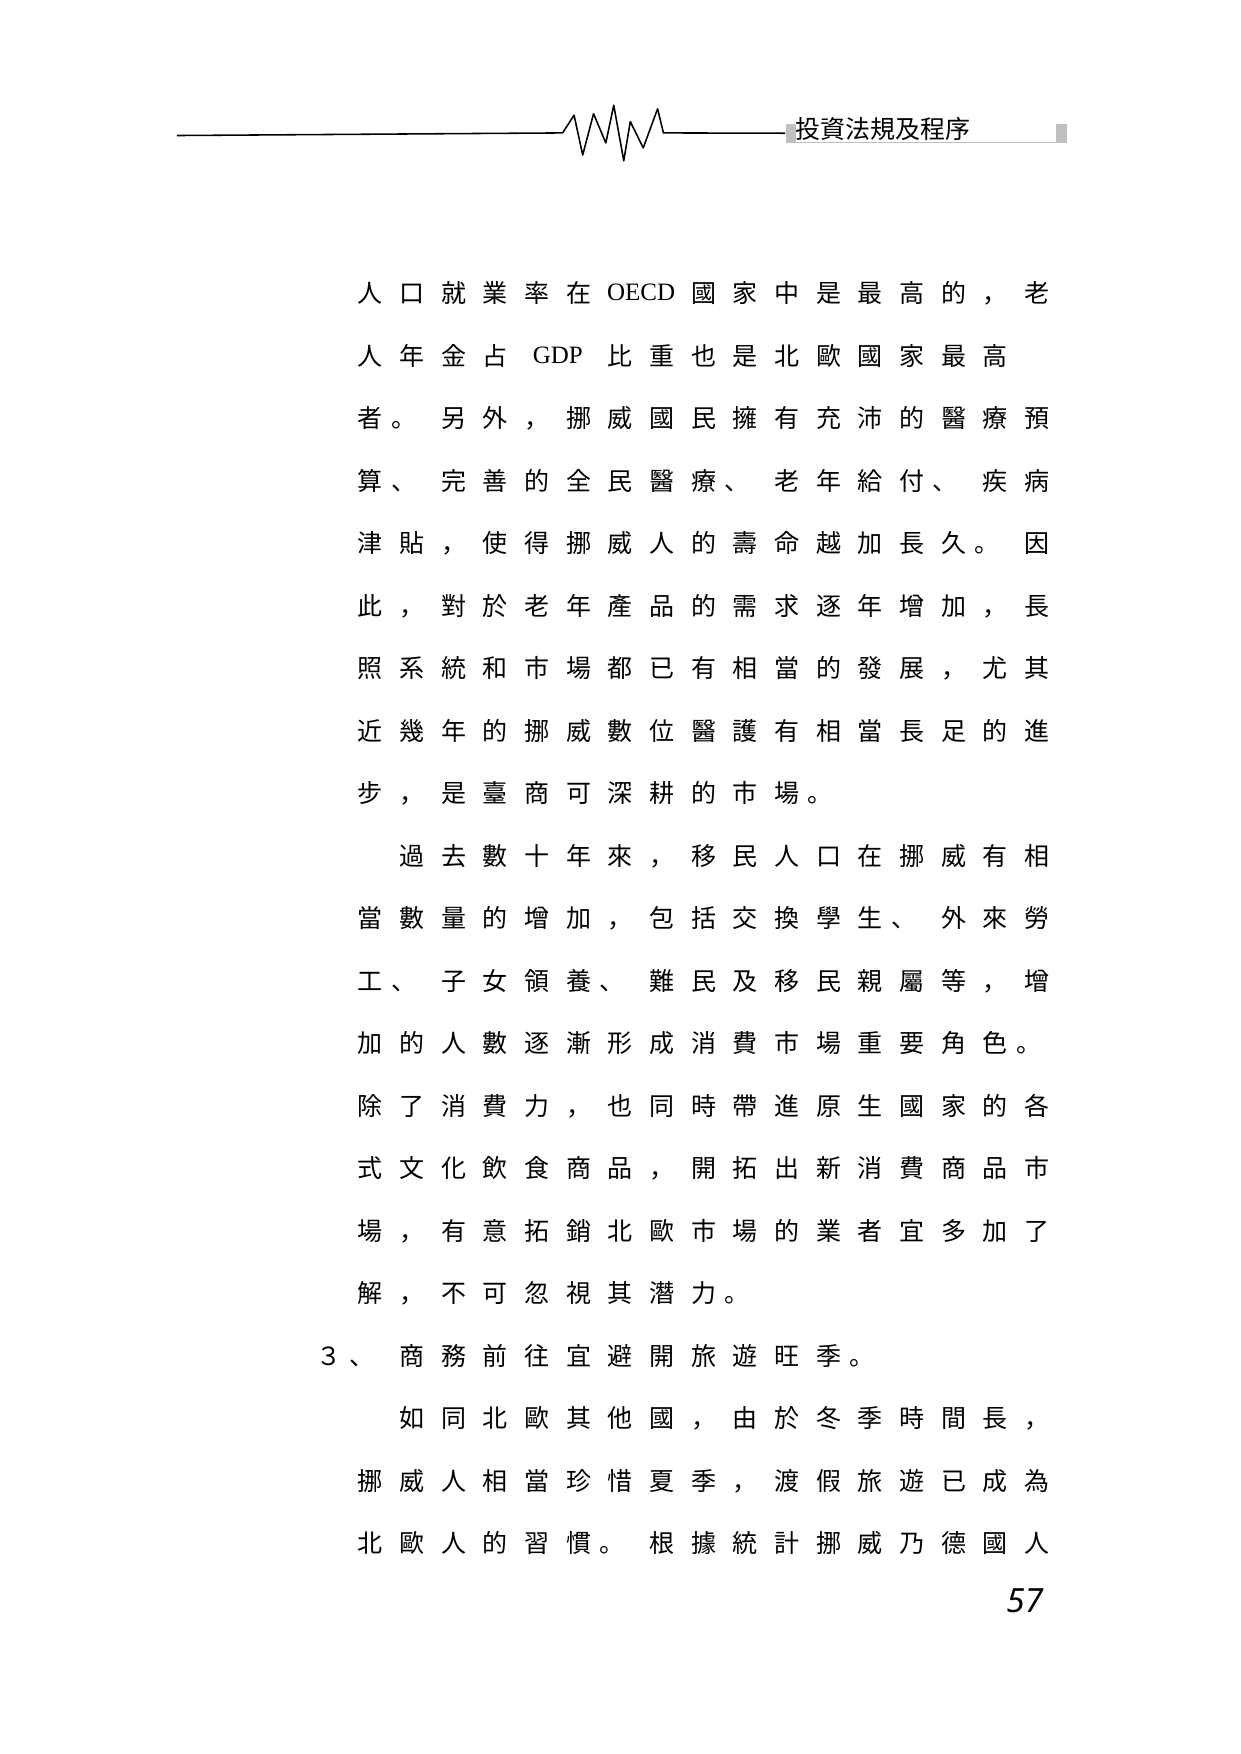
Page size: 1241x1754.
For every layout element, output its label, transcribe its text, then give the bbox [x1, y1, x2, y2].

text ３、商務前往宜避開旅遊旺季。 [281, 1313, 1058, 1375]
text 人口就業率在OECD國家中是最高的，老人年金占GDP比重也是北歐國家最高者。另外，挪威國民擁有充沛的醫療預算、完善的全民醫療、老年給付、疾病津貼，使得挪威人的壽命越加長久。因此，對於老年產品的需求逐年增加，長照系統和市場都已有相當的發展，尤其近幾年的挪威數位醫護有相當長足的進步，是臺商可深耕的市場。 [330, 250, 1058, 813]
text 過去數十年來，移民人口在挪威有相當數量的增加，包括交換學生、外來勞工、子女領養、難民及移民親屬等，增加的人數逐漸形成消費市場重要角色。除了消費力，也同時帶進原生國家的各式文化飲食商品，開拓出新消費商品市場，有意拓銷北歐市場的業者宜多加了解，不可忽視其潛力。 [330, 813, 1058, 1313]
text 如同北歐其他國，由於冬季時間長，挪威人相當珍惜夏季，渡假旅遊已成為北歐人的習慣。根據統計挪威乃德國人 [330, 1375, 1058, 1563]
